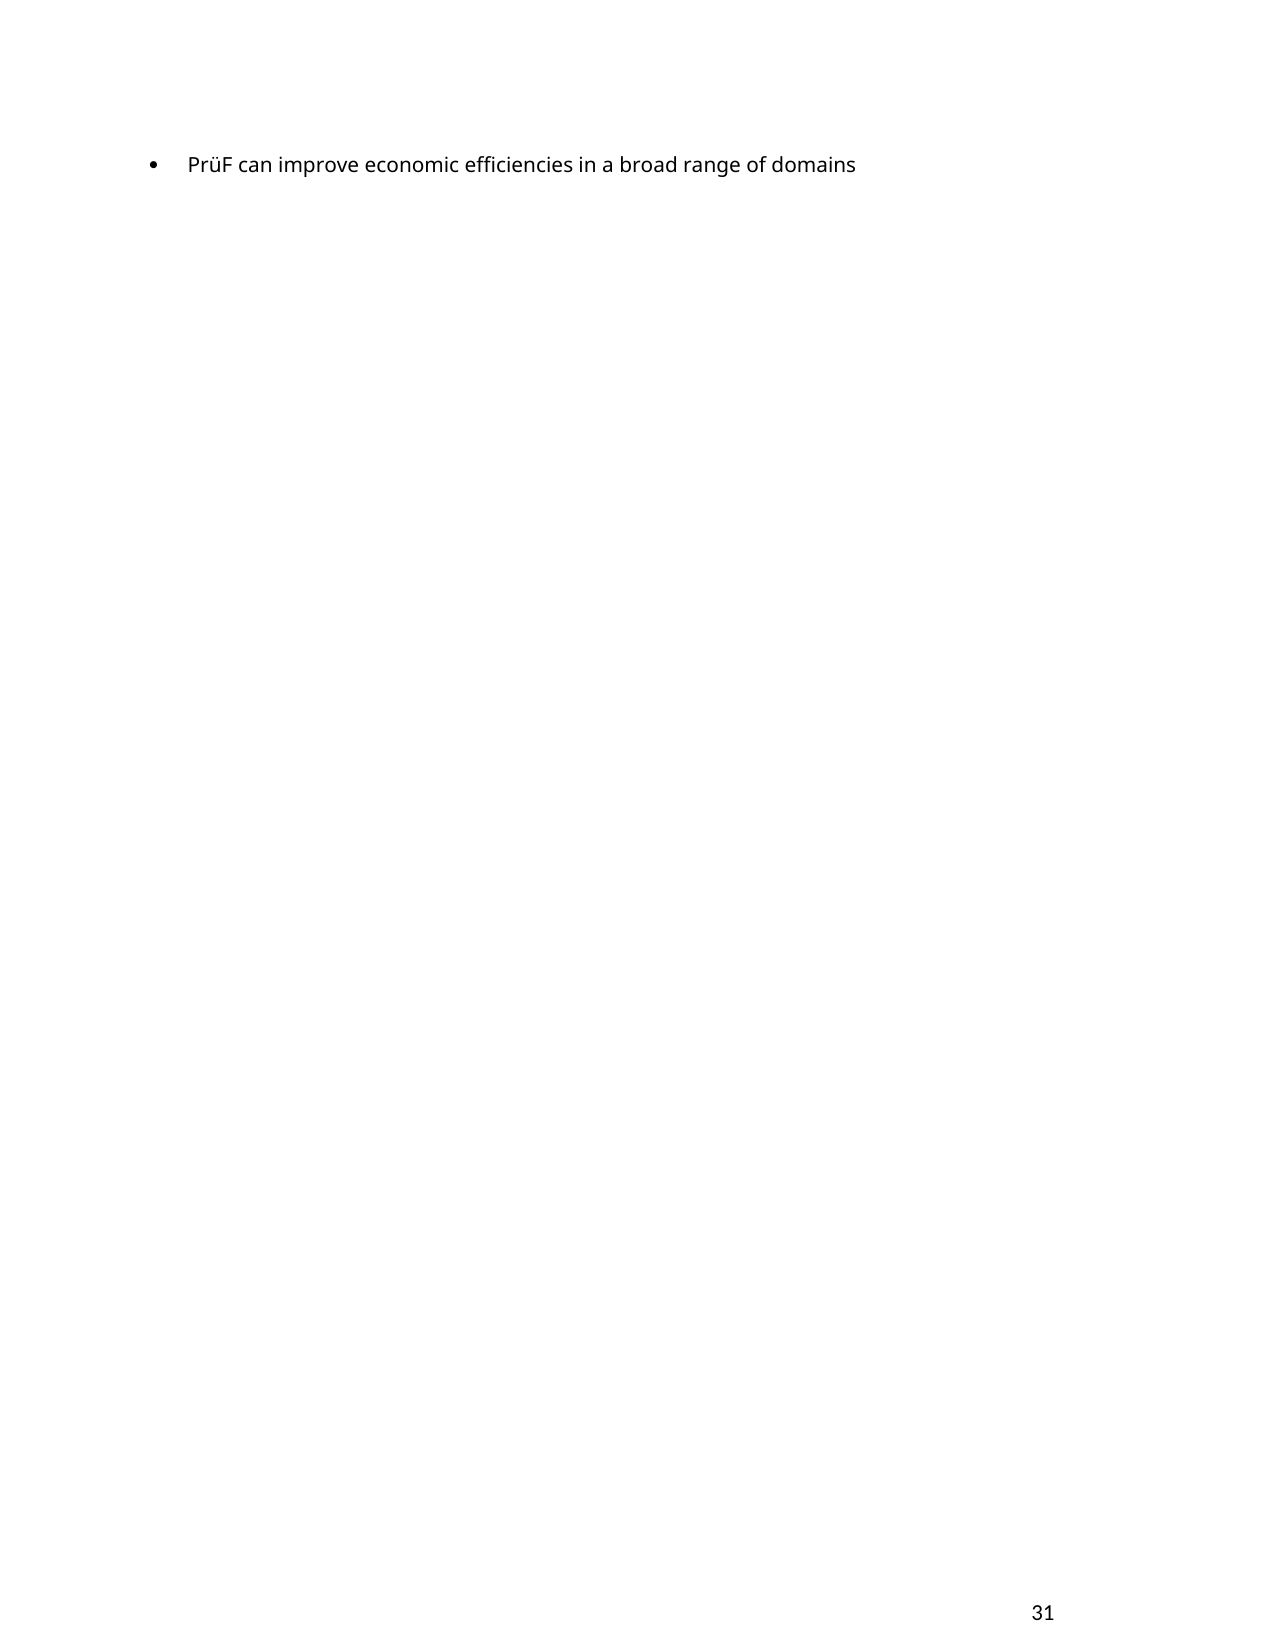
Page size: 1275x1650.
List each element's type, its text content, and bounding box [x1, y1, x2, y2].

list PrüF can improve economic efficiencies in a broad range of domains [150, 150, 1125, 178]
